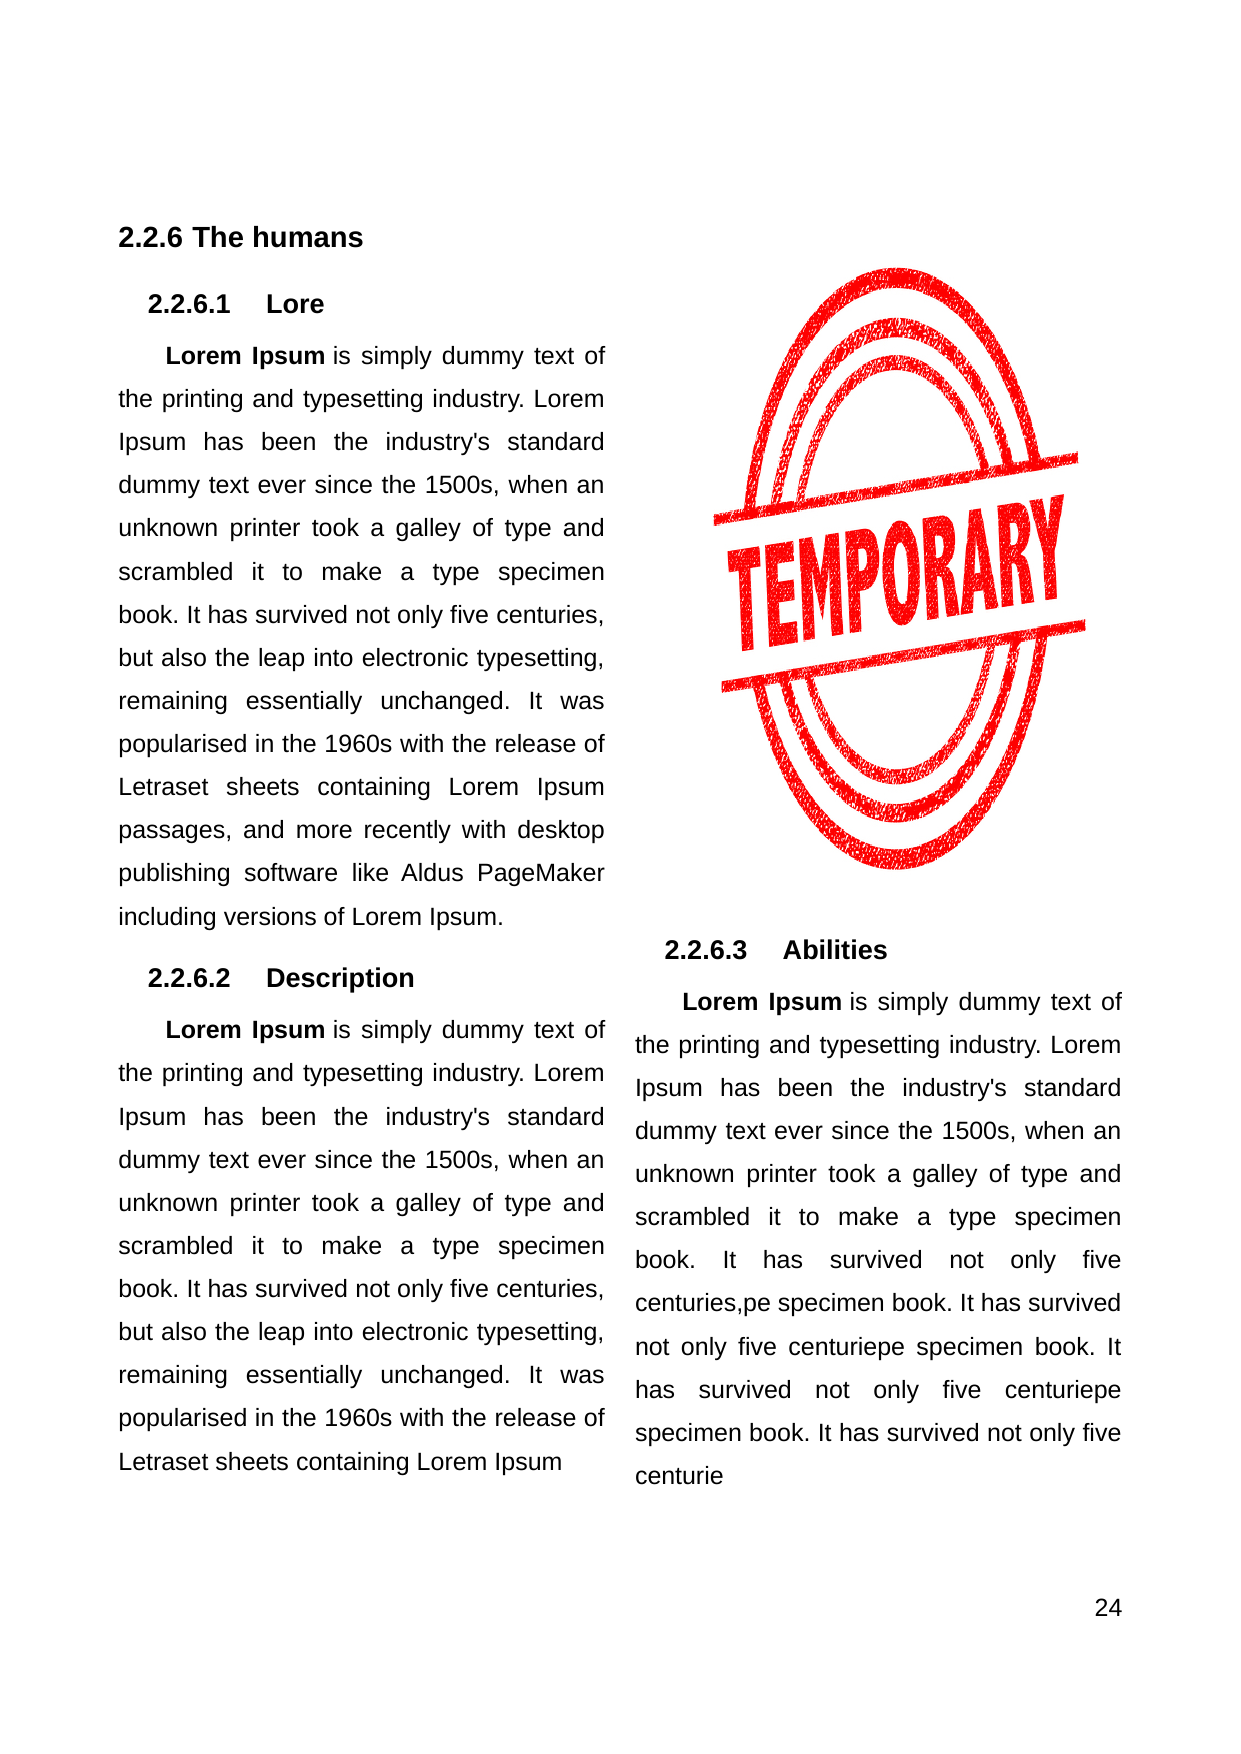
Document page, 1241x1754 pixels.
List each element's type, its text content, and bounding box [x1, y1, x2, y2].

text Lorem Ipsum is simply dummy text of the printing and typesetting industry. Lorem Ipsum has been the industry's standard dummy text ever since the 1500s, when an unknown printer took a galley of type and scrambled it to make a type specimen book. It has survived not only five centuries, but also the leap into electronic typesetting, remaining essentially unchanged. It was popularised in the 1960s with the release of Letraset sheets containing Lorem Ipsum [118, 1015, 605, 1475]
subtitle Abilities [635, 220, 1122, 965]
text Lorem Ipsum is simply dummy text of the printing and typesetting industry. Lorem Ipsum has been the industry's standard dummy text ever since the 1500s, when an unknown printer took a galley of type and scrambled it to make a type specimen book. It has survived not only five centuries, but also the leap into electronic typesetting, remaining essentially unchanged. It was popularised in the 1960s with the release of Letraset sheets containing Lorem Ipsum passages, and more recently with desktop publishing software like Aldus PageMaker including versions of Lorem Ipsum. [118, 341, 605, 930]
picture [640, 235, 1138, 918]
subtitle Lore [118, 288, 605, 319]
subtitle The humans [118, 220, 605, 254]
text Lorem Ipsum is simply dummy text of the printing and typesetting industry. Lorem Ipsum has been the industry's standard dummy text ever since the 1500s, when an unknown printer took a galley of type and scrambled it to make a type specimen book. It has survived not only five centuries,pe specimen book. It has survived not only five centuriepe specimen book. It has survived not only five centuriepe specimen book. It has survived not only five centurie [635, 986, 1122, 1489]
subtitle Description [118, 962, 605, 994]
